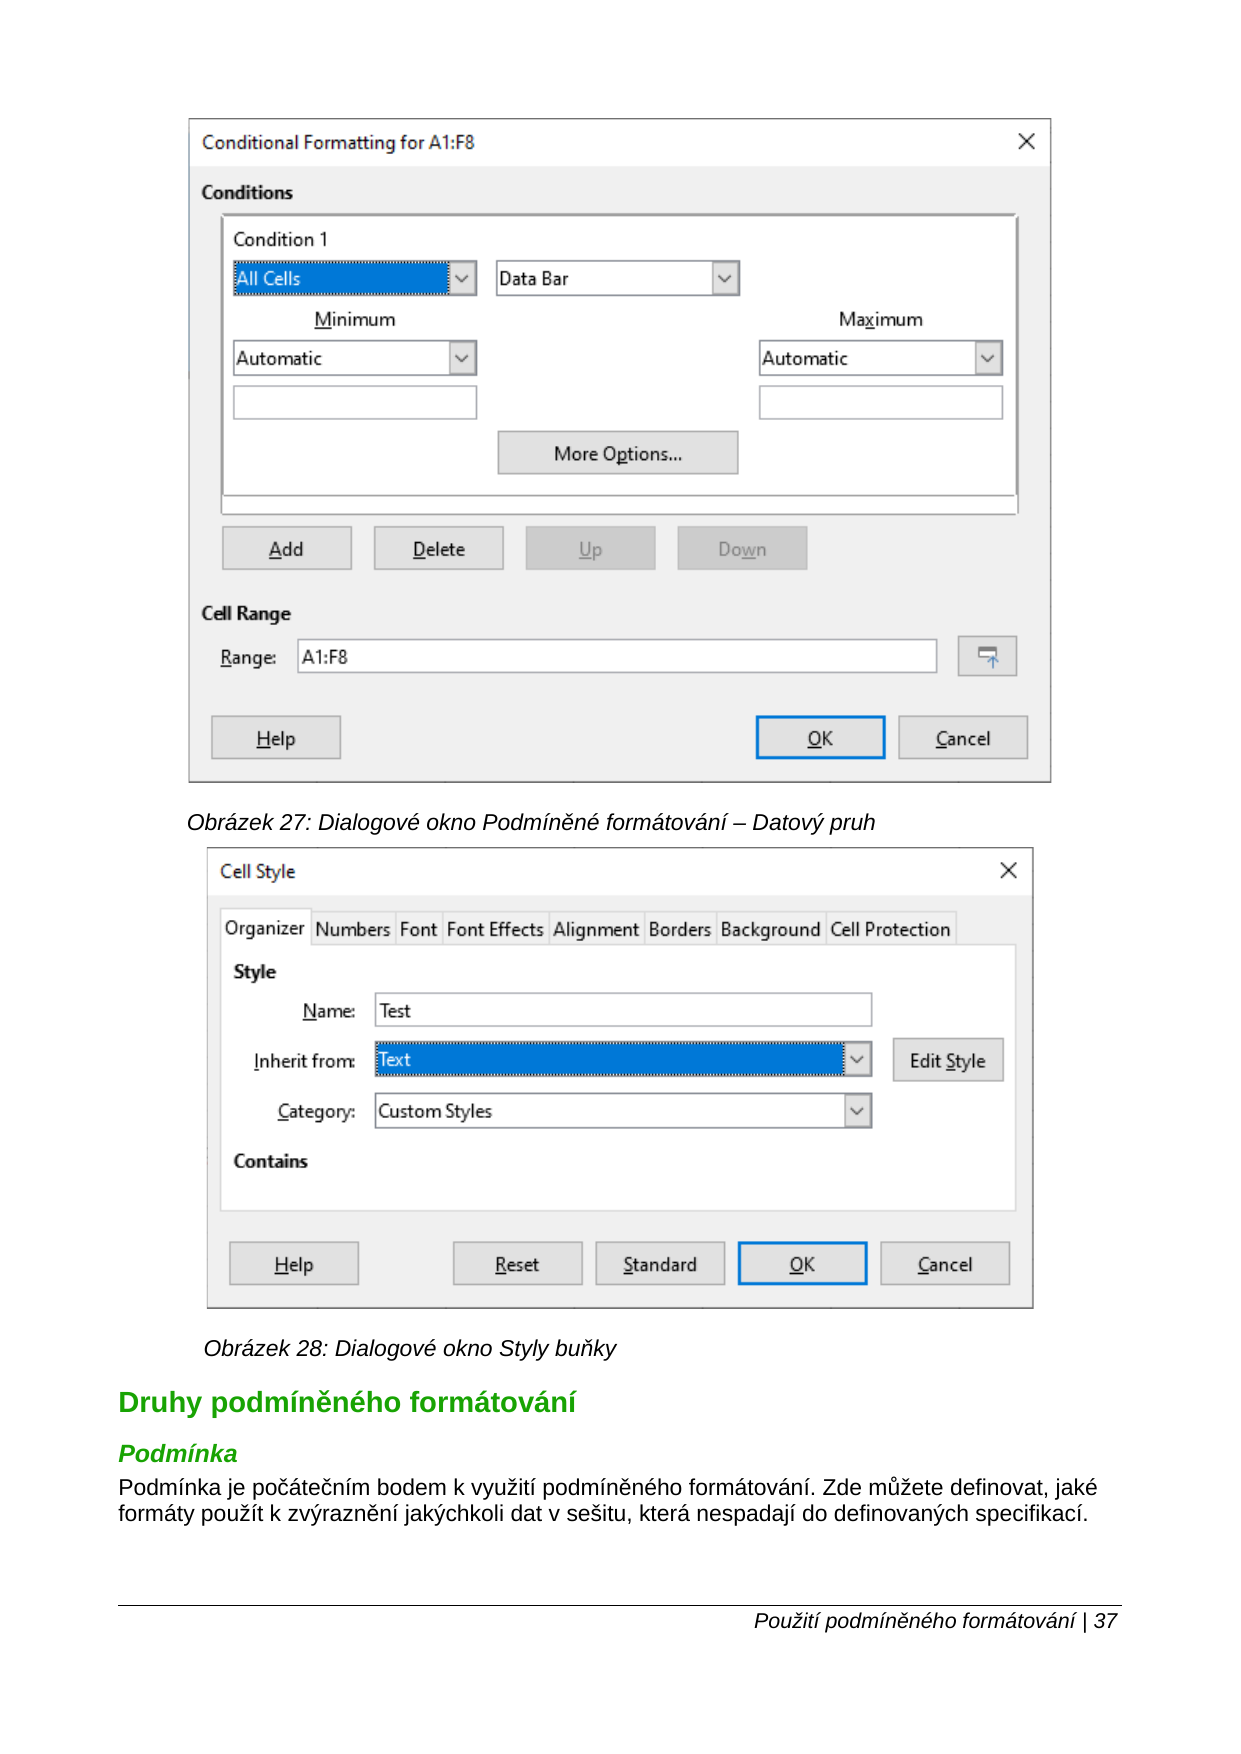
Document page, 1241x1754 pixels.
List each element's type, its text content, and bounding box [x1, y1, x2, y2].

picture [188, 118, 1052, 783]
subtitle Druhy podmíněného formátování [118, 1385, 1122, 1418]
picture [206, 847, 1034, 1309]
text Obrázek 27: Dialogové okno Podmíněné formátování – Datový pruh [187, 783, 1054, 835]
text Podmínka je počátečním bodem k využití podmíněného formátování. Zde můžete definovat, jaké formáty použít k zvýraznění jakýchkoli dat v sešitu, která nespadají do definovaných specifikací. [118, 1474, 1122, 1526]
text Obrázek 28: Dialogové okno Styly buňky [203, 1309, 1037, 1361]
subtitle Podmínka [118, 1439, 1122, 1468]
